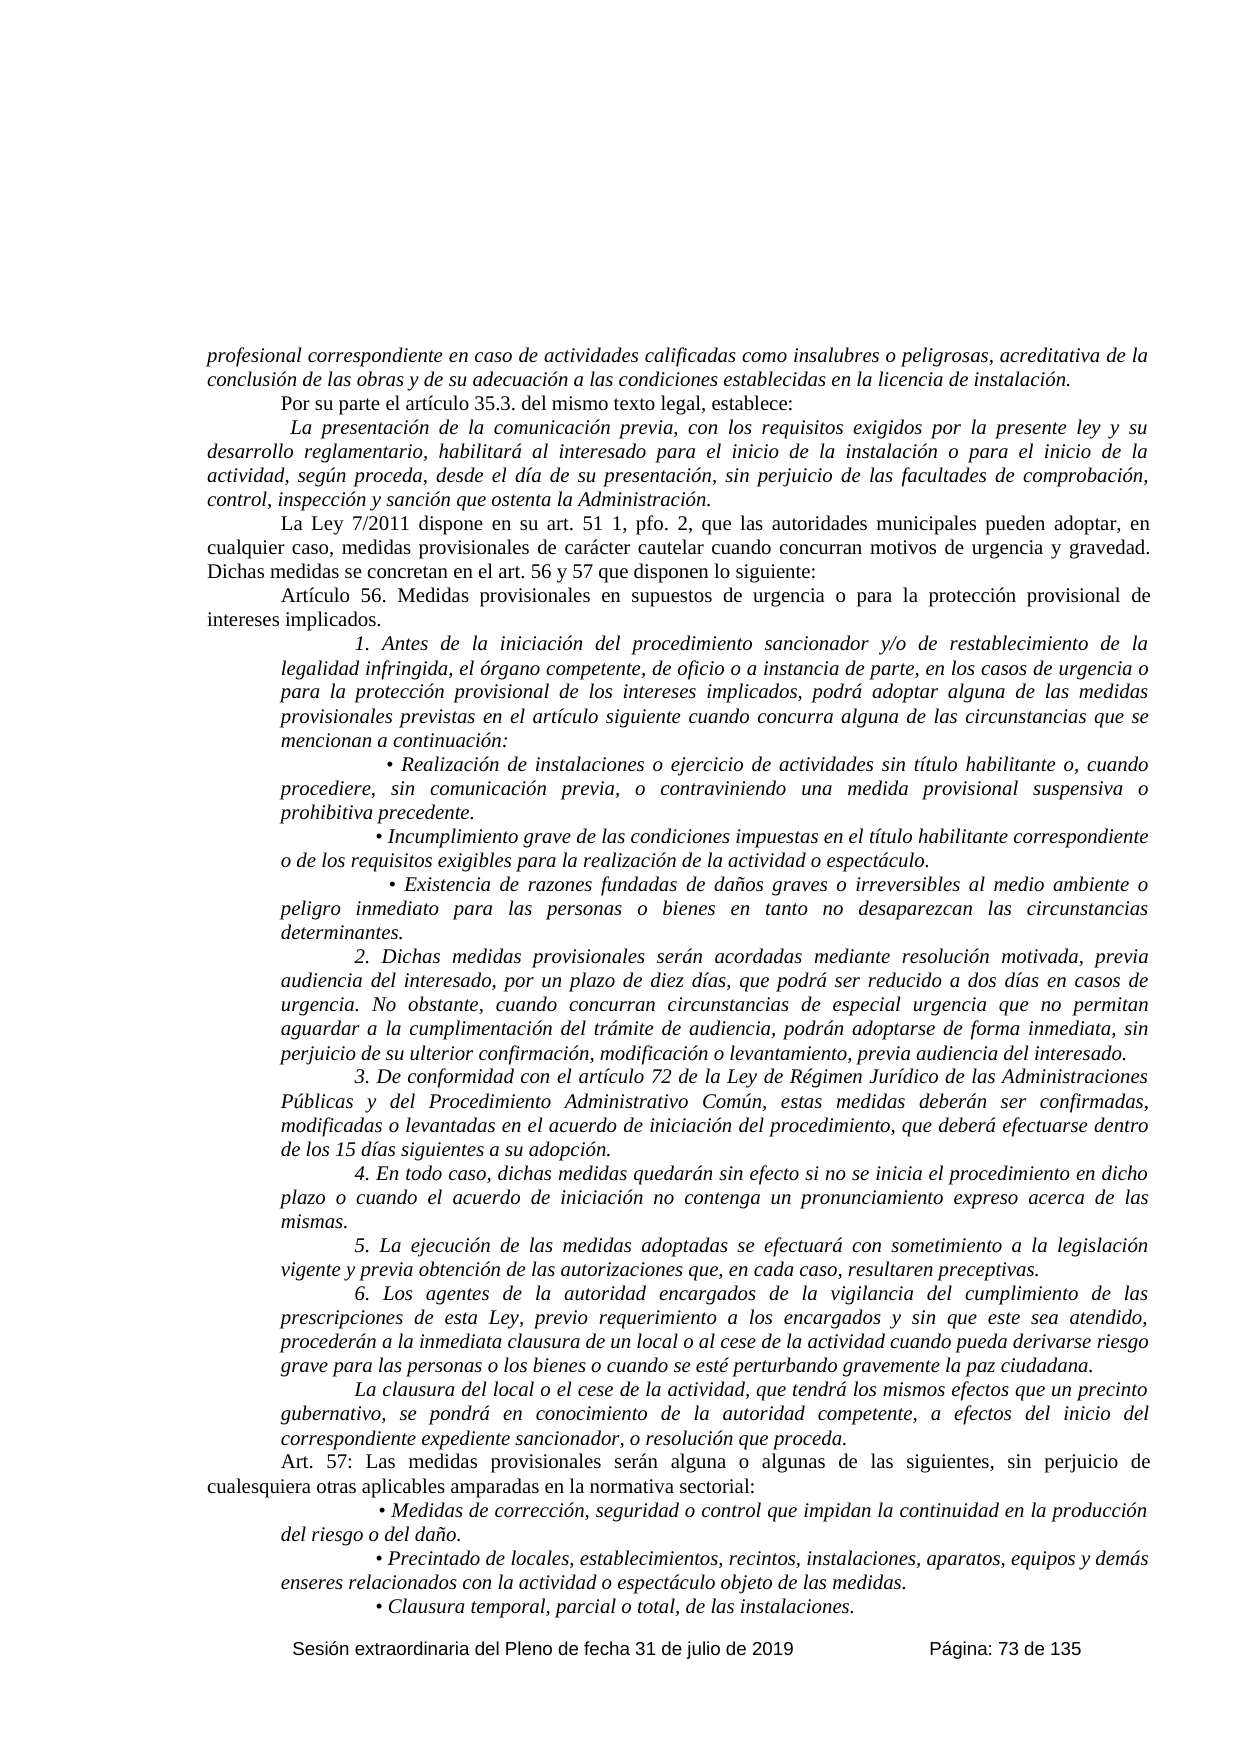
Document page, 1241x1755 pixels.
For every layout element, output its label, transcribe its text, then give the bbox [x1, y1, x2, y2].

text Art. 57: Las medidas provisionales serán alguna o algunas de las siguientes, sin perjuicio de cualesquiera otras aplicables amparadas en la normativa sectorial: [207, 1449, 1152, 1498]
text La Ley 7/2011 dispone en su art. 51 1, pfo. 2, que las autoridades municipales pueden adoptar, en cualquier caso, medidas provisionales de carácter cautelar cuando concurran motivos de urgencia y gravedad. Dichas medidas se concretan en el art. 56 y 57 que disponen lo siguiente: [207, 511, 1152, 583]
text • Medidas de corrección, seguridad o control que impidan la continuidad en la producción del riesgo o del daño. [281, 1498, 1152, 1546]
text 1. Antes de la iniciación del procedimiento sancionador y/o de restablecimiento de la legalidad infringida, el órgano competente, de oficio o a instancia de parte, en los casos de urgencia o para la protección provisional de los intereses implicados, podrá adoptar alguna de las medidas provisionales previstas en el artículo siguiente cuando concurra alguna de las circunstancias que se mencionan a continuación: [281, 631, 1152, 752]
text 6. Los agentes de la autoridad encargados de la vigilancia del cumplimiento de las prescripciones de esta Ley, previo requerimiento a los encargados y sin que este sea atendido, procederán a la inmediata clausura de un local o al cese de la actividad cuando pueda derivarse riesgo grave para las personas o los bienes o cuando se esté perturbando gravemente la paz ciudadana. [281, 1281, 1152, 1377]
text • Precintado de locales, establecimientos, recintos, instalaciones, aparatos, equipos y demás enseres relacionados con la actividad o espectáculo objeto de las medidas. [281, 1546, 1152, 1594]
text 3. De conformidad con el artículo 72 de la Ley de Régimen Jurídico de las Administraciones Públicas y del Procedimiento Administrativo Común, estas medidas deberán ser confirmadas, modificadas o levantadas en el acuerdo de iniciación del procedimiento, que deberá efectuarse dentro de los 15 días siguientes a su adopción. [281, 1064, 1152, 1161]
text Artículo 56. Medidas provisionales en supuestos de urgencia o para la protección provisional de intereses implicados. [207, 583, 1152, 631]
text La clausura del local o el cese de la actividad, que tendrá los mismos efectos que un precinto gubernativo, se pondrá en conocimiento de la autoridad competente, a efectos del inicio del correspondiente expediente sancionador, o resolución que proceda. [281, 1377, 1152, 1449]
text 2. Dichas medidas provisionales serán acordadas mediante resolución motivada, previa audiencia del interesado, por un plazo de diez días, que podrá ser reducido a dos días en casos de urgencia. No obstante, cuando concurran circunstancias de especial urgencia que no permitan aguardar a la cumplimentación del trámite de audiencia, podrán adoptarse de forma inmediata, sin perjuicio de su ulterior confirmación, modificación o levantamiento, previa audiencia del interesado. [281, 944, 1152, 1064]
text • Clausura temporal, parcial o total, de las instalaciones. [281, 1594, 1152, 1618]
text • Incumplimiento grave de las condiciones impuestas en el título habilitante correspondiente o de los requisitos exigibles para la realización de la actividad o espectáculo. [281, 824, 1152, 872]
text • Realización de instalaciones o ejercicio de actividades sin título habilitante o, cuando procediere, sin comunicación previa, o contraviniendo una medida provisional suspensiva o prohibitiva precedente. [281, 752, 1152, 824]
text 4. En todo caso, dichas medidas quedarán sin efecto si no se inicia el procedimiento en dicho plazo o cuando el acuerdo de iniciación no contenga un pronunciamiento expreso acerca de las mismas. [281, 1161, 1152, 1233]
text profesional correspondiente en caso de actividades calificadas como insalubres o peligrosas, acreditativa de la conclusión de las obras y de su adecuación a las condiciones establecidas en la licencia de instalación. [207, 343, 1152, 391]
text Por su parte el artículo 35.3. del mismo texto legal, establece: [207, 391, 1152, 415]
text La presentación de la comunicación previa, con los requisitos exigidos por la presente ley y su desarrollo reglamentario, habilitará al interesado para el inicio de la instalación o para el inicio de la actividad, según proceda, desde el día de su presentación, sin perjuicio de las facultades de comprobación, control, inspección y sanción que ostenta la Administración. [207, 415, 1152, 511]
text • Existencia de razones fundadas de daños graves o irreversibles al medio ambiente o peligro inmediato para las personas o bienes en tanto no desaparezcan las circunstancias determinantes. [281, 872, 1152, 944]
text 5. La ejecución de las medidas adoptadas se efectuará con sometimiento a la legislación vigente y previa obtención de las autorizaciones que, en cada caso, resultaren preceptivas. [281, 1233, 1152, 1281]
